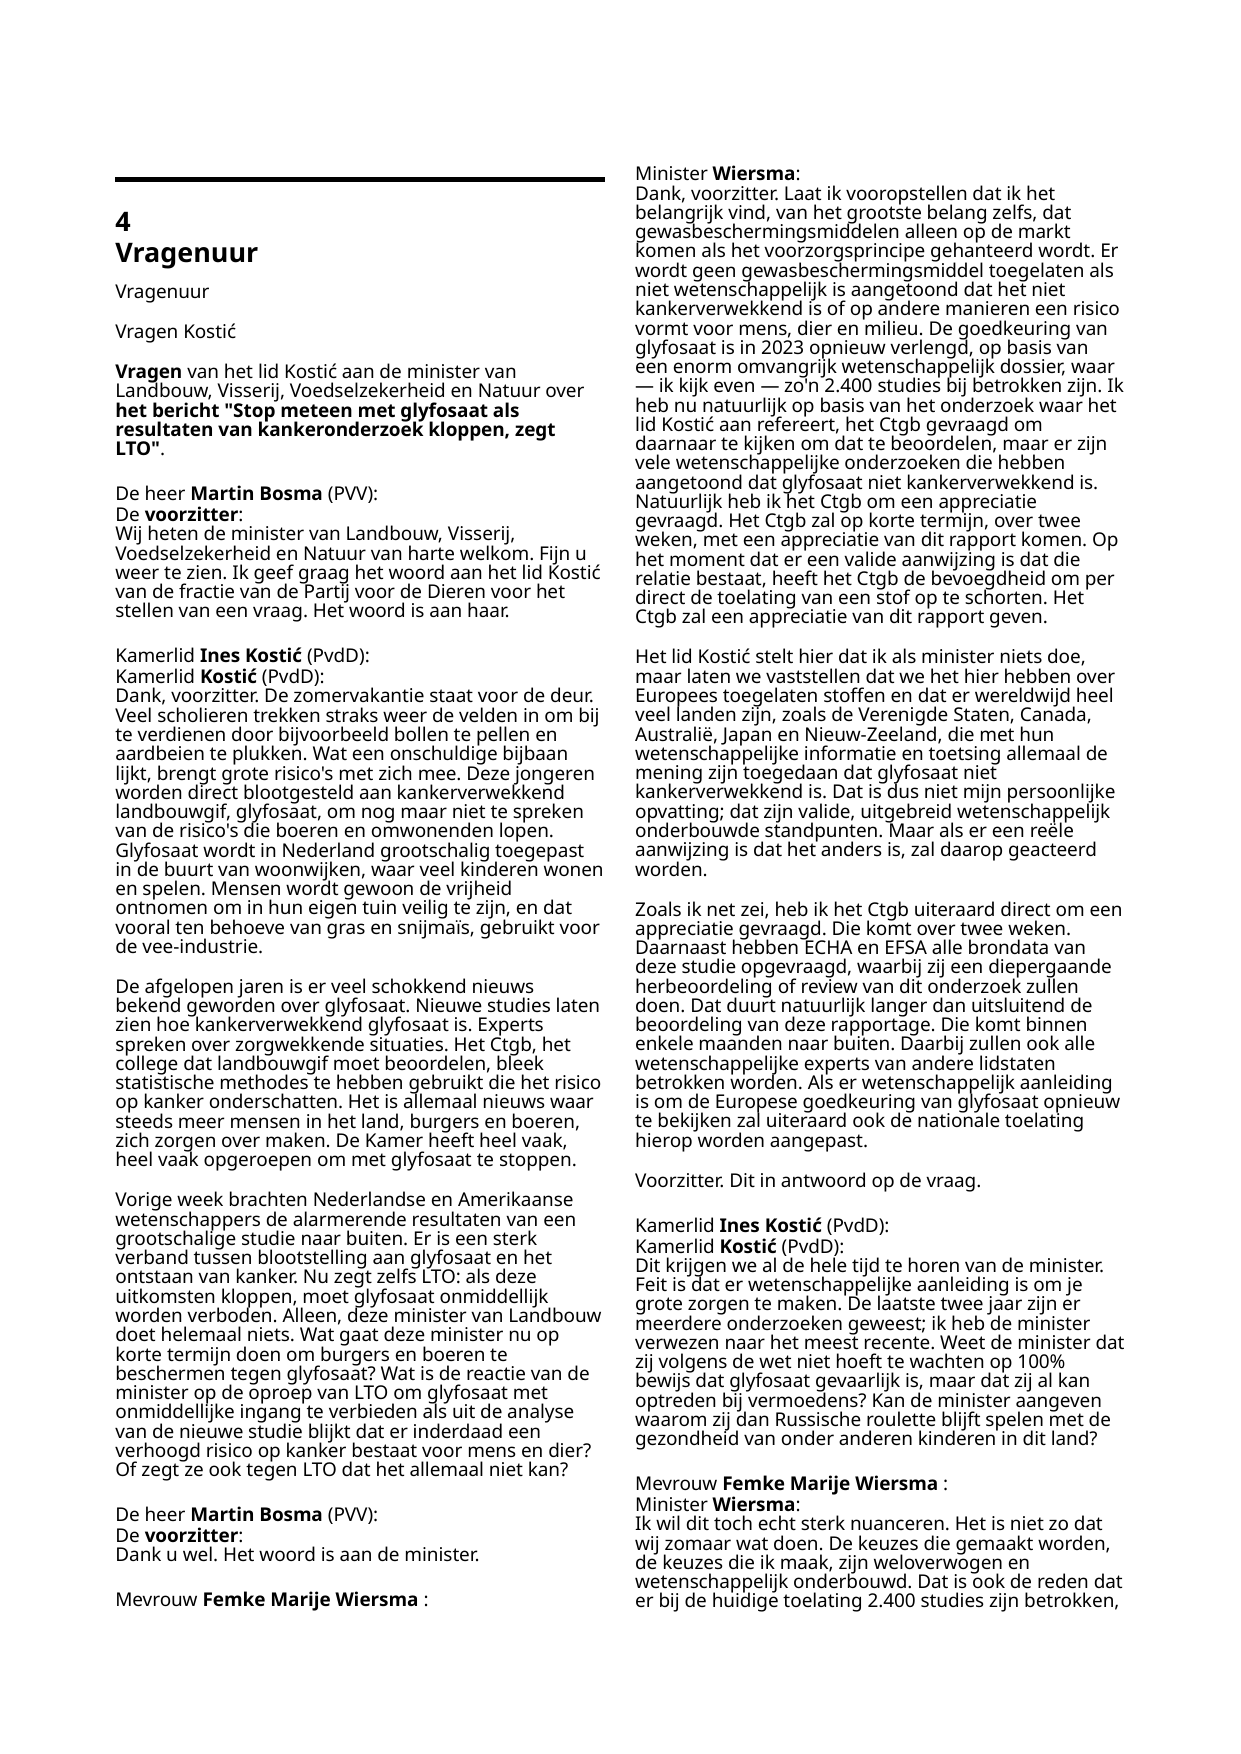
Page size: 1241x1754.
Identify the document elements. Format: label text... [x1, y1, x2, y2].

text Kamerlid Kostić (PvdD): [635, 1238, 1125, 1257]
text Vragen van het lid Kostić aan de minister van Landbouw, Visserij, Voedselzekerheid en Natuur over het bericht "Stop meteen met glyfosaat als resultaten van kankeronderzoek kloppen, zegt LTO". [115, 363, 605, 459]
text Zoals ik net zei, heb ik het Ctgb uiteraard direct om een appreciatie gevraagd. Die komt over twee weken. Daarnaast hebben ECHA en EFSA alle brondata van deze studie opgevraagd, waarbij zij een diepergaande herbeoordeling of review van dit onderzoek zullen doen. Dat duurt natuurlijk langer dan uitsluitend de beoordeling van deze rapportage. Die komt binnen enkele maanden naar buiten. Daarbij zullen ook alle wetenschappelijke experts van andere lidstaten betrokken worden. Als er wetenschappelijk aanleiding is om de Europese goedkeuring van glyfosaat opnieuw te bekijken zal uiteraard ook de nationale toelating hierop worden aangepast. [635, 901, 1125, 1151]
text Dank, voorzitter. De zomervakantie staat voor de deur. Veel scholieren trekken straks weer de velden in om bij te verdienen door bijvoorbeeld bollen te pellen en aardbeien te plukken. Wat een onschuldige bijbaan lijkt, brengt grote risico's met zich mee. Deze jongeren worden direct blootgesteld aan kankerverwekkend landbouwgif, glyfosaat, om nog maar niet te spreken van de risico's die boeren en omwonenden lopen. Glyfosaat wordt in Nederland grootschalig toegepast in de buurt van woonwijken, waar veel kinderen wonen en spelen. Mensen wordt gewoon de vrijheid ontnomen om in hun eigen tuin veilig te zijn, en dat vooral ten behoeve van gras en snijmaïs, gebruikt voor de vee-industrie. [115, 687, 605, 957]
text De voorzitter: [115, 1527, 605, 1546]
text De heer Martin Bosma (PVV): [115, 480, 605, 506]
text Vragenuur [115, 283, 605, 302]
text Minister Wiersma: [635, 165, 1125, 184]
text Mevrouw Femke Marije Wiersma : [635, 1470, 1125, 1496]
text Het lid Kostić stelt hier dat ik als minister niets doe, maar laten we vaststellen dat we het hier hebben over Europees toegelaten stoffen en dat er wereldwijd heel veel landen zijn, zoals de Verenigde Staten, Canada, Australië, Japan en Nieuw-Zeeland, die met hun wetenschappelijke informatie en toetsing allemaal de mening zijn toegedaan dat glyfosaat niet kankerverwekkend is. Dat is dus niet mijn persoonlijke opvatting; dat zijn valide, uitgebreid wetenschappelijk onderbouwde standpunten. Maar als er een reële aanwijzing is dat het anders is, zal daarop geacteerd worden. [635, 648, 1125, 880]
text Ik wil dit toch echt sterk nuanceren. Het is niet zo dat wij zomaar wat doen. De keuzes die gemaakt worden, de keuzes die ik maak, zijn weloverwogen en wetenschappelijk onderbouwd. Dat is ook de reden dat er bij de huidige toelating 2.400 studies zijn betrokken, [635, 1515, 1125, 1612]
text Vorige week brachten Nederlandse en Amerikaanse wetenschappers de alarmerende resultaten van een grootschalige studie naar buiten. Er is een sterk verband tussen blootstelling aan glyfosaat en het ontstaan van kanker. Nu zegt zelfs LTO: als deze uitkomsten kloppen, moet glyfosaat onmiddellijk worden verboden. Alleen, deze minister van Landbouw doet helemaal niets. Wat gaat deze minister nu op korte termijn doen om burgers en boeren te beschermen tegen glyfosaat? Wat is de reactie van de minister op de oproep van LTO om glyfosaat met onmiddellijke ingang te verbieden als uit de analyse van de nieuwe studie blijkt dat er inderdaad een verhoogd risico op kanker bestaat voor mens en dier? Of zegt ze ook tegen LTO dat het allemaal niet kan? [115, 1191, 605, 1480]
text Kamerlid Kostić (PvdD): [115, 668, 605, 687]
text Mevrouw Femke Marije Wiersma : [115, 1586, 605, 1612]
text Voorzitter. Dit in antwoord op de vraag. [635, 1172, 1125, 1191]
text Dank u wel. Het woord is aan de minister. [115, 1546, 605, 1566]
text Dit krijgen we al de hele tijd te horen van de minister. Feit is dat er wetenschappelijke aanleiding is om je grote zorgen te maken. De laatste twee jaar zijn er meerdere onderzoeken geweest; ik heb de minister verwezen naar het meest recente. Weet de minister dat zij volgens de wet niet hoeft te wachten op 100% bewijs dat glyfosaat gevaarlijk is, maar dat zij al kan optreden bij vermoedens? Kan de minister aangeven waarom zij dan Russische roulette blijft spelen met de gezondheid van onder anderen kinderen in dit land? [635, 1257, 1125, 1449]
text Minister Wiersma: [635, 1496, 1125, 1515]
text Vragenuur [115, 239, 605, 283]
text Dank, voorzitter. Laat ik vooropstellen dat ik het belangrijk vind, van het grootste belang zelfs, dat gewasbeschermingsmiddelen alleen op de markt komen als het voorzorgsprincipe gehanteerd wordt. Er wordt geen gewasbeschermingsmiddel toegelaten als niet wetenschappelijk is aangetoond dat het niet kankerverwekkend is of op andere manieren een risico vormt voor mens, dier en milieu. De goedkeuring van glyfosaat is in 2023 opnieuw verlengd, op basis van een enorm omvangrijk wetenschappelijk dossier, waar — ik kijk even — zo'n 2.400 studies bij betrokken zijn. Ik heb nu natuurlijk op basis van het onderzoek waar het lid Kostić aan refereert, het Ctgb gevraagd om daarnaar te kijken om dat te beoordelen, maar er zijn vele wetenschappelijke onderzoeken die hebben aangetoond dat glyfosaat niet kankerverwekkend is. Natuurlijk heb ik het Ctgb om een appreciatie gevraagd. Het Ctgb zal op korte termijn, over twee weken, met een appreciatie van dit rapport komen. Op het moment dat er een valide aanwijzing is dat die relatie bestaat, heeft het Ctgb de bevoegdheid om per direct de toelating van een stof op te schorten. Het Ctgb zal een appreciatie van dit rapport geven. [635, 184, 1125, 628]
text De afgelopen jaren is er veel schokkend nieuws bekend geworden over glyfosaat. Nieuwe studies laten zien hoe kankerverwekkend glyfosaat is. Experts spreken over zorgwekkende situaties. Het Ctgb, het college dat landbouwgif moet beoordelen, bleek statistische methodes te hebben gebruikt die het risico op kanker onderschatten. Het is allemaal nieuws waar steeds meer mensen in het land, burgers en boeren, zich zorgen over maken. De Kamer heeft heel vaak, heel vaak opgeroepen om met glyfosaat te stoppen. [115, 978, 605, 1171]
text Vragen Kostić [115, 323, 605, 342]
text 4 [115, 203, 605, 239]
text Wij heten de minister van Landbouw, Visserij, Voedselzekerheid en Natuur van harte welkom. Fijn u weer te zien. Ik geef graag het woord aan het lid Kostić van de fractie van de Partij voor de Dieren voor het stellen van een vraag. Het woord is aan haar. [115, 525, 605, 622]
text De voorzitter: [115, 506, 605, 525]
text Kamerlid Ines Kostić (PvdD): [115, 642, 605, 668]
text Kamerlid Ines Kostić (PvdD): [635, 1212, 1125, 1238]
text De heer Martin Bosma (PVV): [115, 1501, 605, 1527]
